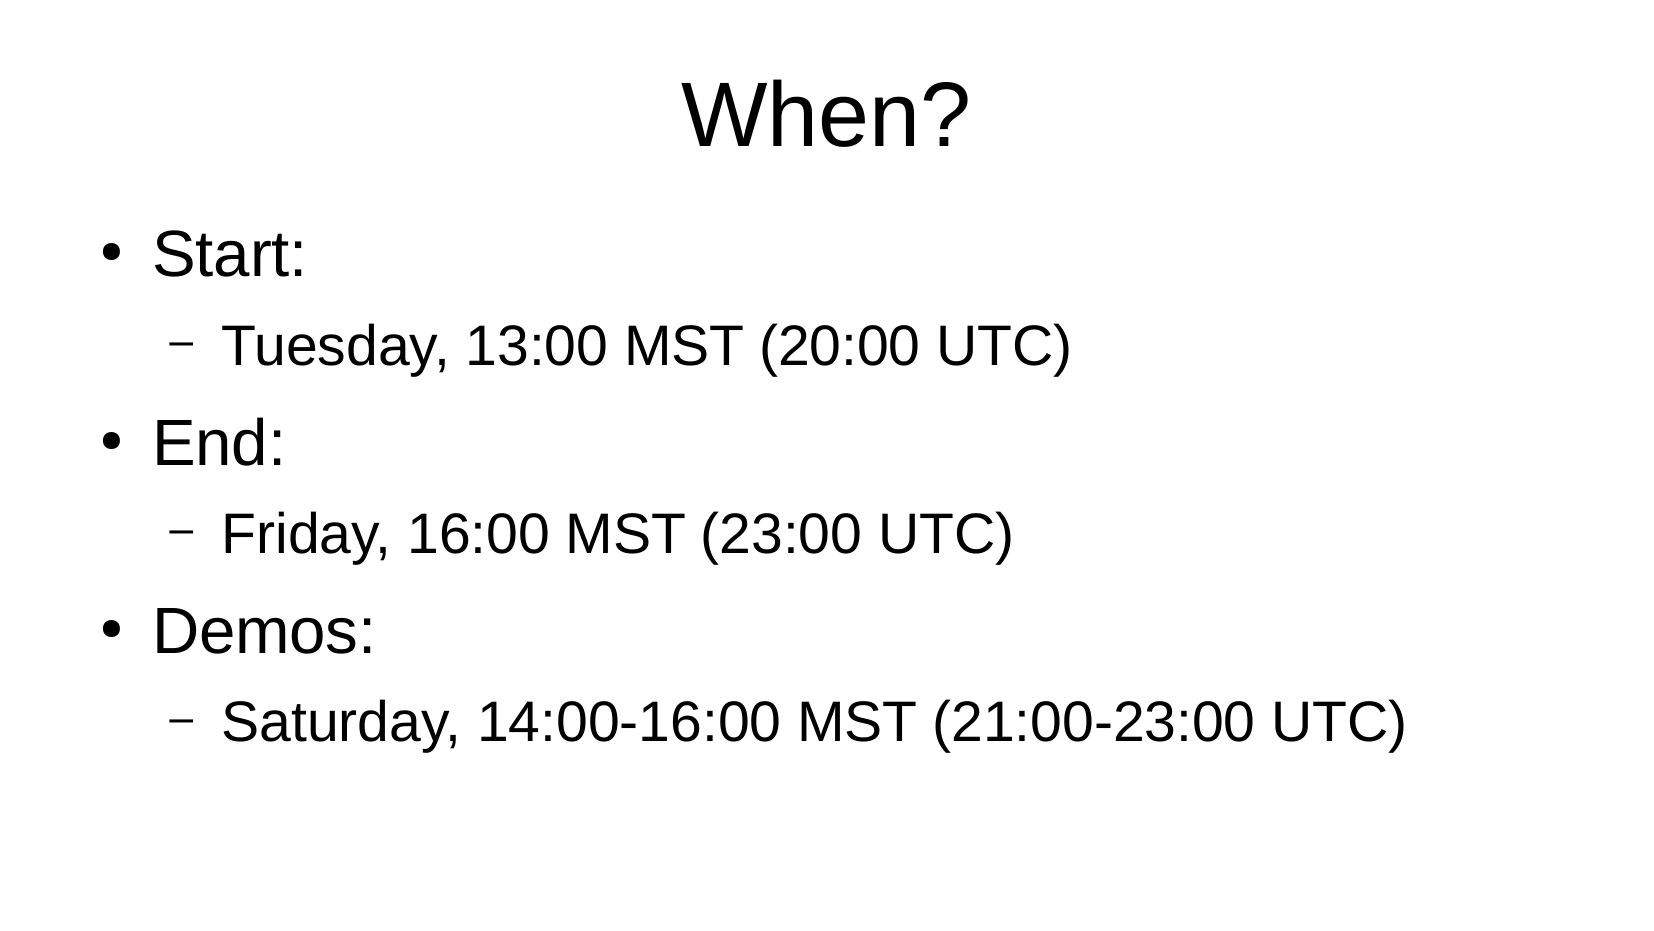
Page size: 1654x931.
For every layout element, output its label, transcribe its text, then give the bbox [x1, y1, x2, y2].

list Start: Tuesday, 13:00 MST (20:00 UTC) End: Friday, 16:00 MST (23:00 UTC) Demos: Saturday, 14:00-16:00 MST (21:00-23:00 UTC) [82, 217, 1571, 758]
title When? [82, 37, 1571, 193]
